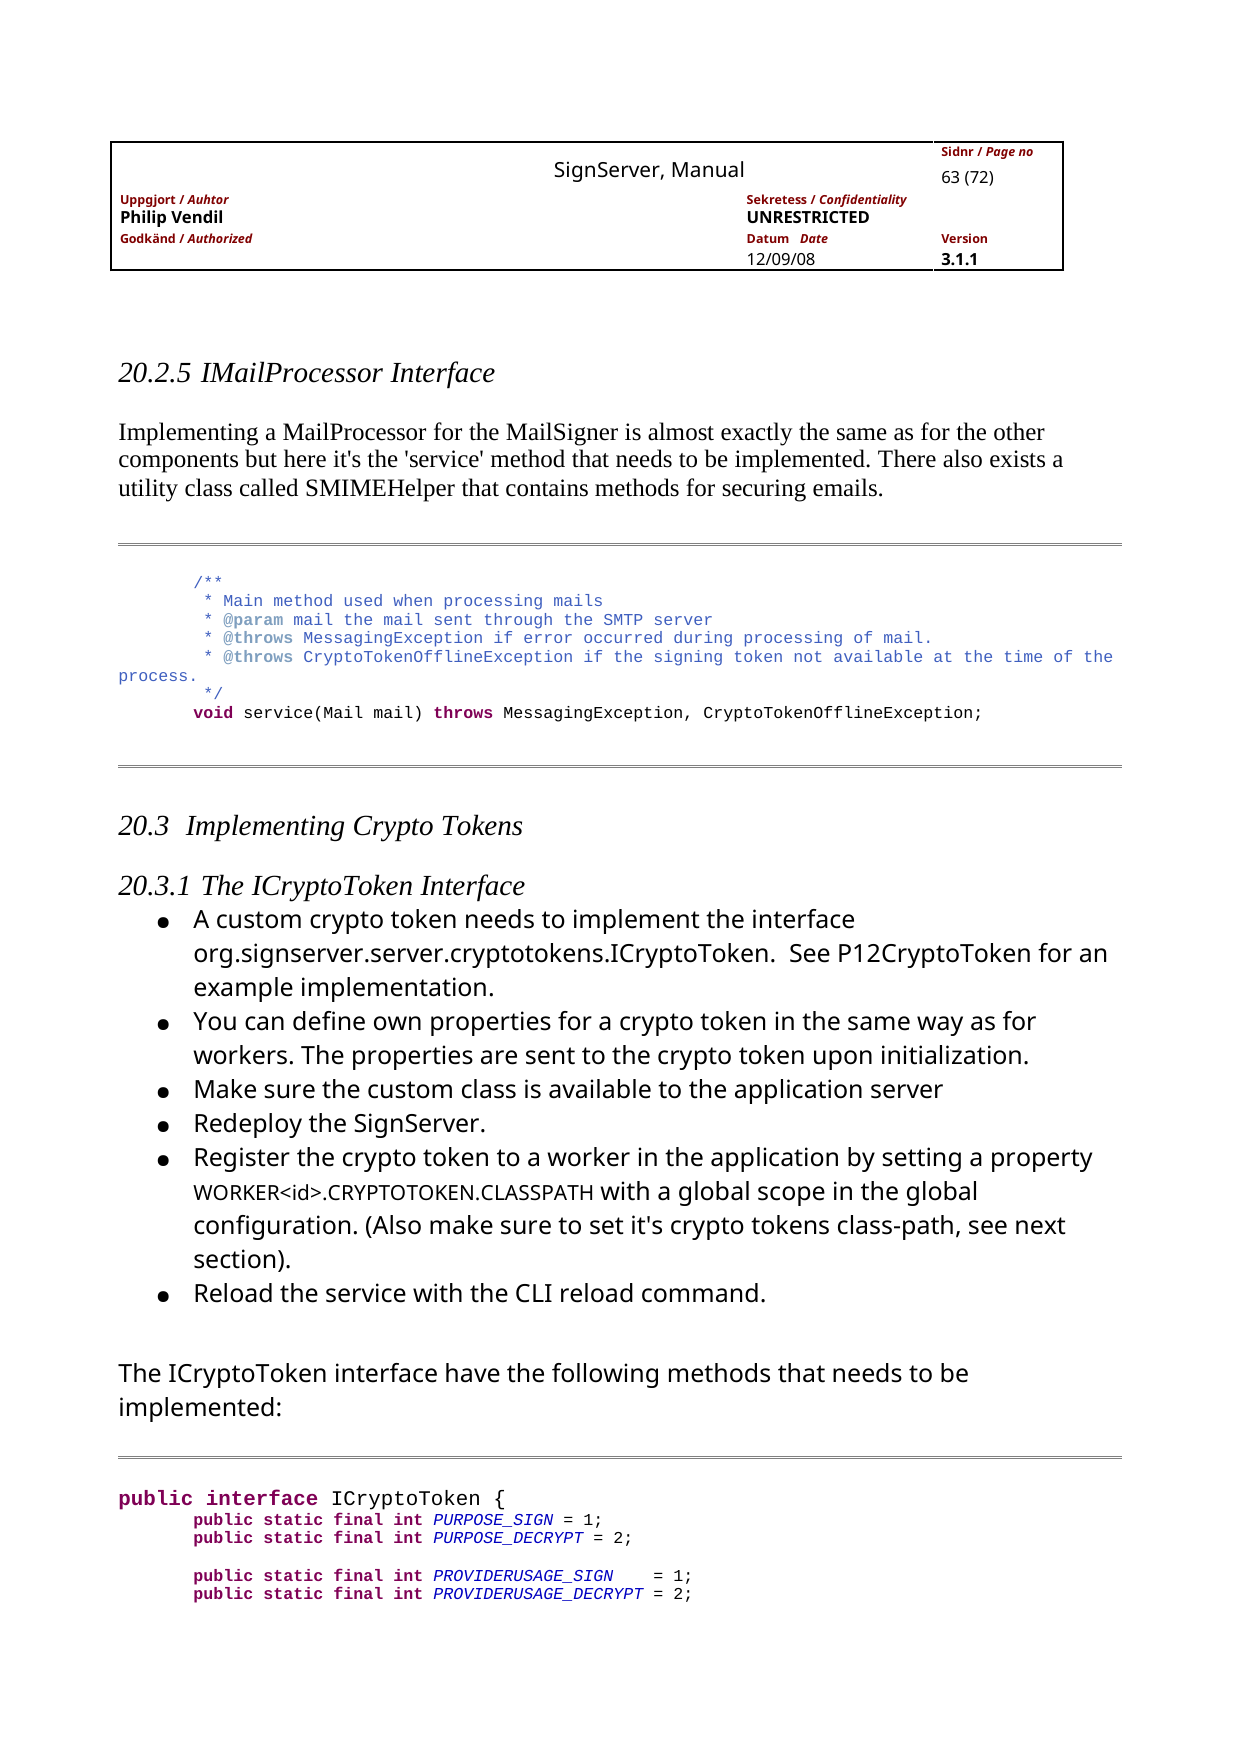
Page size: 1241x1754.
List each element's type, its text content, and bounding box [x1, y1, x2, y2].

text * @throws CryptoTokenOfflineException if the signing token not available at the time of the process. [118, 649, 1122, 686]
list Reload the service with the CLI reload command. [156, 1276, 1122, 1309]
text * @throws MessagingException if error occurred during processing of mail. [118, 630, 1122, 649]
text void service(Mail mail) throws MessagingException, CryptoTokenOfflineException; [118, 704, 1122, 723]
text public static final int PURPOSE_DECRYPT = 2; [118, 1530, 1122, 1549]
list Register the crypto token to a worker in the application by setting a property WORKER<id>.CRYPTOTOKEN.CLASSPATH with a global scope in the global configuration. (Also make sure to set it's crypto tokens class-path, see next section). [156, 1140, 1122, 1276]
text */ [118, 686, 1122, 704]
text * @param mail the mail sent through the SMTP server [118, 612, 1122, 630]
subtitle The ICryptoToken Interface [118, 869, 1122, 902]
text public static final int PURPOSE_SIGN = 1; [118, 1512, 1122, 1530]
list A custom crypto token needs to implement the interface org.signserver.server.cryptotokens.ICryptoToken. See P12CryptoToken for an example implementation. [156, 902, 1122, 1004]
text Implementing a MailProcessor for the MailSigner is almost exactly the same as for the other components but here it's the 'service' method that needs to be implemented. There also exists a utility class called SMIMEHelper that contains methods for securing emails. [118, 417, 1122, 501]
text public static final int PROVIDERUSAGE_DECRYPT = 2; [118, 1586, 1122, 1604]
text public interface ICryptoToken { [118, 1488, 1122, 1512]
subtitle IMailProcessor Interface [118, 357, 1122, 389]
text * Main method used when processing mails [118, 593, 1122, 612]
text /** [118, 575, 1122, 593]
subtitle Implementing Crypto Tokens [118, 809, 1122, 841]
list Make sure the custom class is available to the application server [156, 1072, 1122, 1106]
list Redeploy the SignServer. [156, 1106, 1122, 1140]
list You can define own properties for a crypto token in the same way as for workers. The properties are sent to the crypto token upon initialization. [156, 1004, 1122, 1072]
text public static final int PROVIDERUSAGE_SIGN = 1; [118, 1567, 1122, 1586]
text The ICryptoToken interface have the following methods that needs to be implemented: [118, 1356, 1122, 1424]
